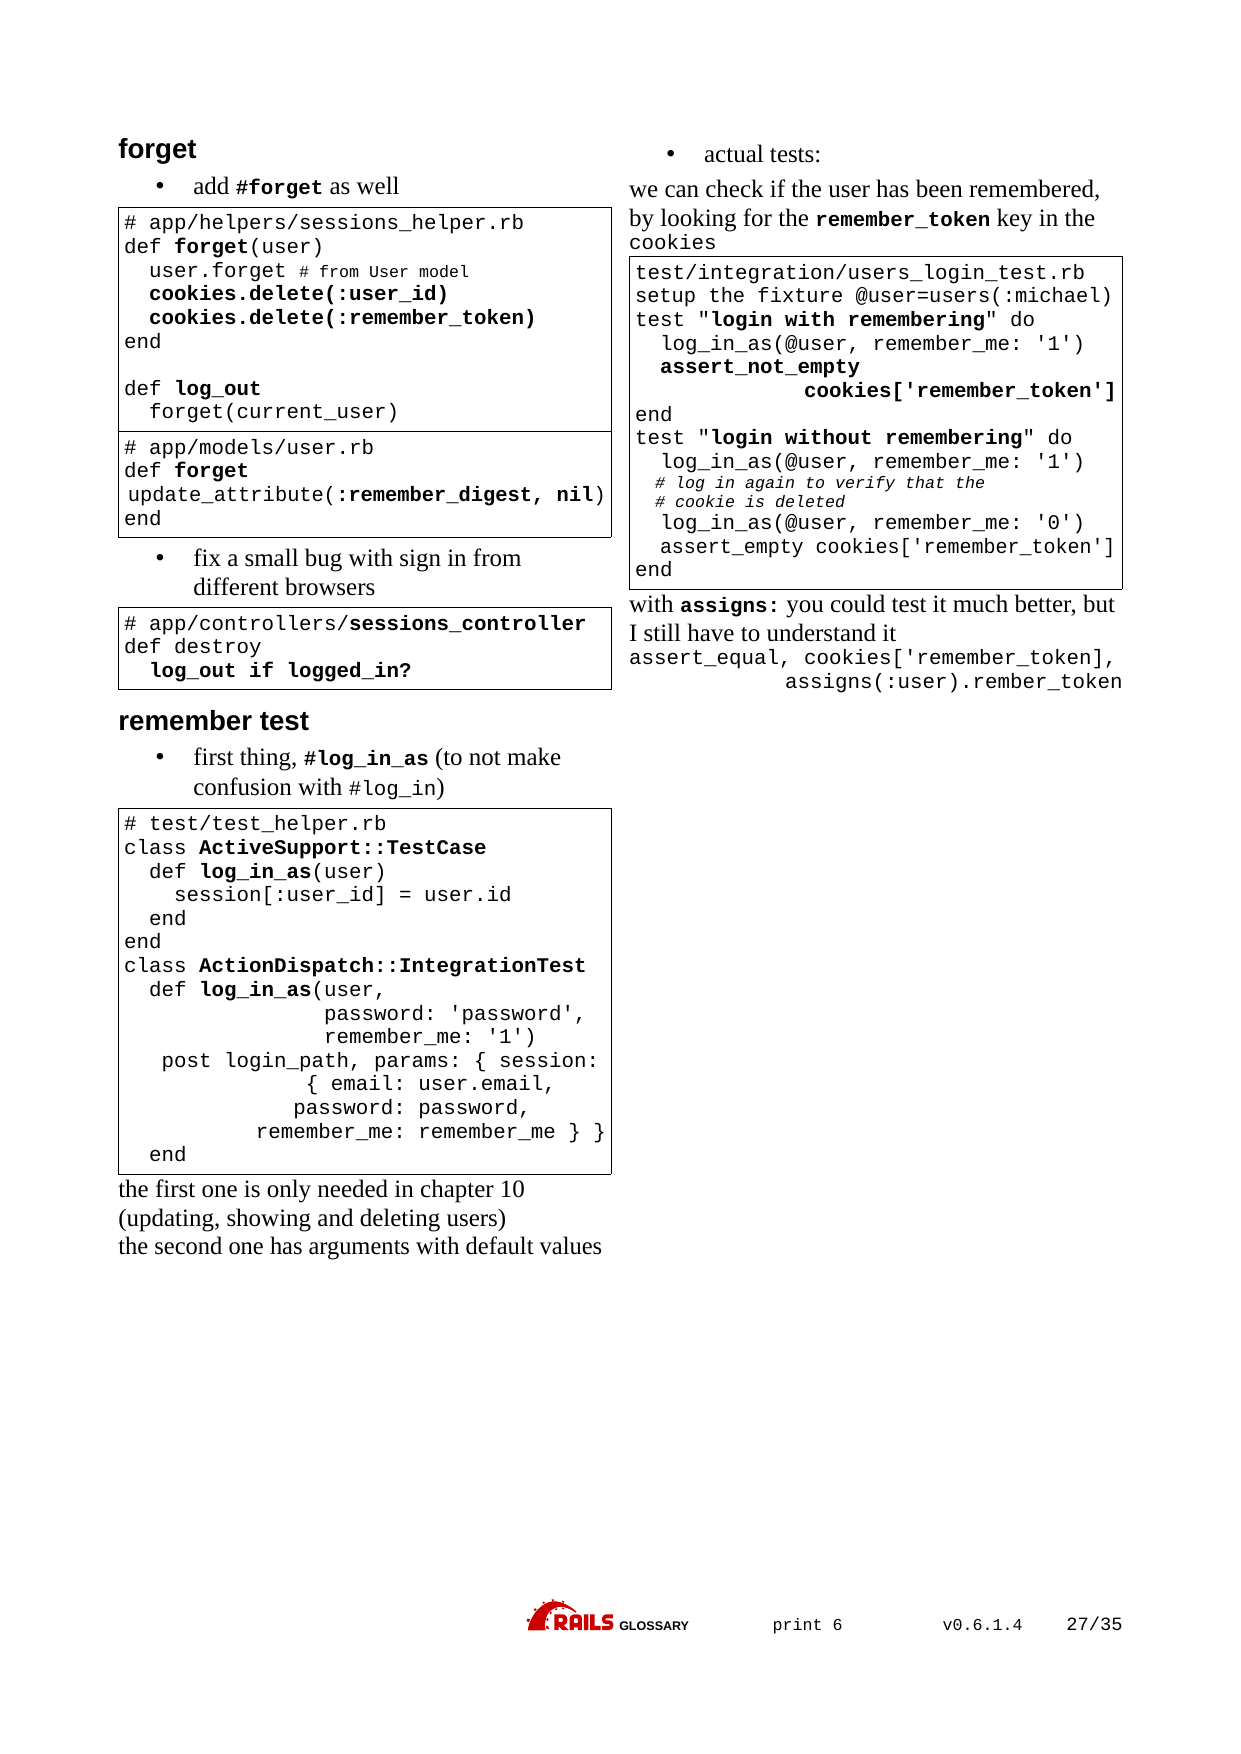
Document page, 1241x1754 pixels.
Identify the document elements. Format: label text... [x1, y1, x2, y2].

table_header # app/helpers/sessions_helper.rb def forget(user) user.forget # from User model cookies.delete(:user_id) cookies.delete(:remember_token) end def log_out forget(current_user) [119, 208, 611, 431]
list add #forget as well [156, 171, 611, 200]
subtitle remember test [118, 704, 611, 736]
text assigns(:user).rember_token [629, 671, 1122, 694]
table_header test/integration/users_login_test.rb setup the fixture @user=users(:michael) test "login with remembering" do log_in_as(@user, remember_me: '1') assert_not_empty cookies['remember_token'] end test "login without remembering" do log_in_as(@user, remember_me: '1') # log in again to verify that the # cookie is deleted log_in_as(@user, remember_me: '0') assert_empty cookies['remember_token'] end [630, 257, 1122, 589]
list first thing, #log_in_as (to not make confusion with #log_in) [156, 742, 611, 801]
table_header # app/controllers/sessions_controller def destroy log_out if logged_in? [119, 608, 611, 689]
text we can check if the user has been remembered, by looking for the remember_token key in the cookies [629, 174, 1122, 256]
subtitle forget [118, 133, 611, 165]
table_header # test/test_helper.rb class ActiveSupport::TestCase def log_in_as(user) session[:user_id] = user.id end end class ActionDispatch::IntegrationTest def log_in_as(user, password: 'password', remember_me: '1') post login_path, params: { session: { email: user.email, password: password, remember_me: remember_me } } end [119, 809, 611, 1174]
text with assigns: you could test it much better, but I still have to understand it [629, 590, 1122, 647]
list actual tests: [666, 139, 1122, 168]
text assert_equal, cookies['remember_token], [629, 647, 1122, 671]
text the second one has arguments with default values [118, 1231, 611, 1260]
table_cell # app/models/user.rb def forget update_attribute(:remember_digest, nil) end [119, 432, 611, 537]
text the first one is only needed in chapter 10 (updating, showing and deleting users) [118, 1175, 611, 1231]
list fix a small bug with sign in from different browsers [156, 543, 611, 601]
